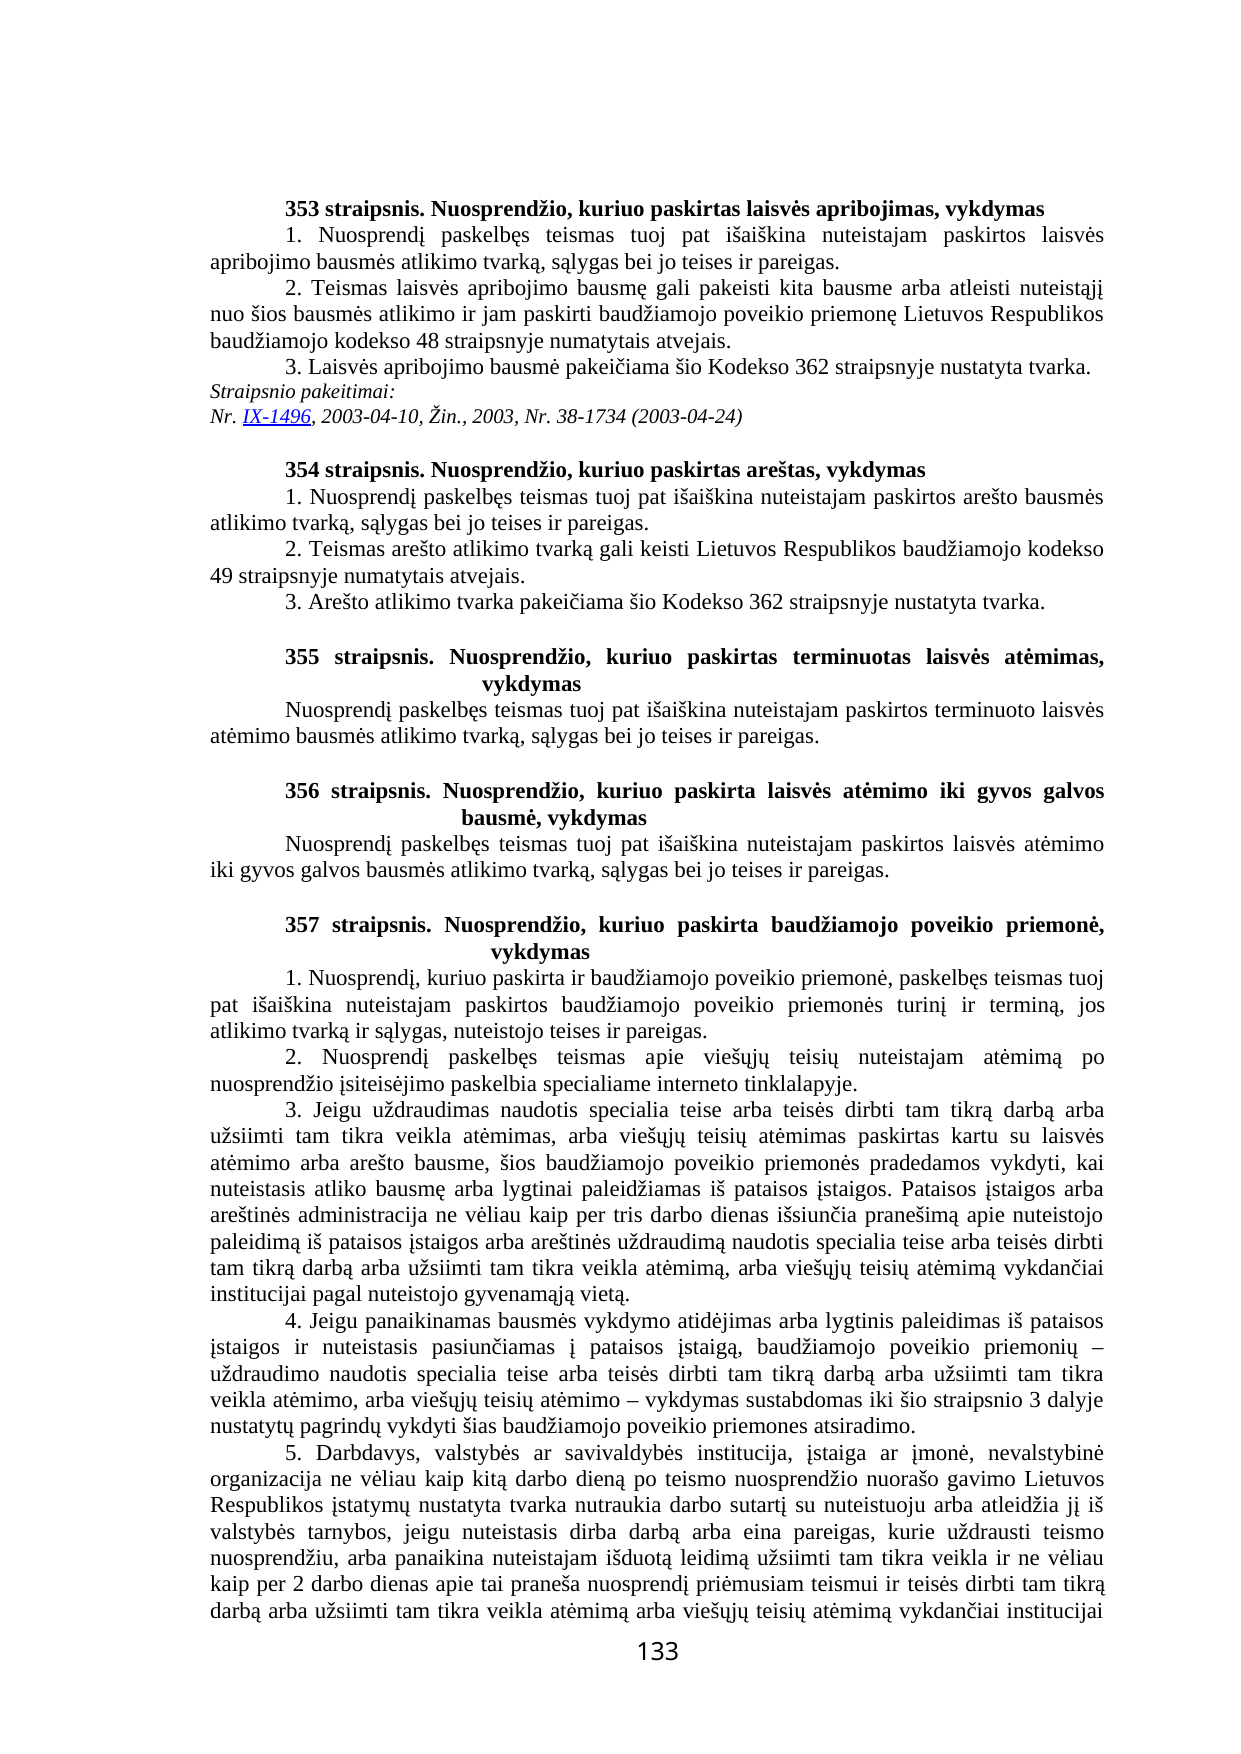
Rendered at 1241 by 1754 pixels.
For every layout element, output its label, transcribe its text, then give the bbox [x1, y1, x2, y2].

text 3. Laisvės apribojimo bausmė pakeičiama šio Kodekso 362 straipsnyje nustatyta tvarka. [210, 353, 1106, 379]
text 355 straipsnis. Nuosprendžio, kuriuo paskirtas terminuotas laisvės atėmimas, vykdymas [285, 643, 1106, 696]
text 4. Jeigu panaikinamas bausmės vykdymo atidėjimas arba lygtinis paleidimas iš pataisos įstaigos ir nuteistasis pasiunčiamas į pataisos įstaigą, baudžiamojo poveikio priemonių – uždraudimo naudotis specialia teise arba teisės dirbti tam tikrą darbą arba užsiimti tam tikra veikla atėmimo, arba viešųjų teisių atėmimo – vykdymas sustabdomas iki šio straipsnio 3 dalyje nustatytų pagrindų vykdyti šias baudžiamojo poveikio priemones atsiradimo. [210, 1307, 1106, 1439]
text 357 straipsnis. Nuosprendžio, kuriuo paskirta baudžiamojo poveikio priemonė, vykdymas [285, 912, 1106, 964]
text 3. Jeigu uždraudimas naudotis specialia teise arba teisės dirbti tam tikrą darbą arba užsiimti tam tikra veikla atėmimas, arba viešųjų teisių atėmimas paskirtas kartu su laisvės atėmimo arba arešto bausme, šios baudžiamojo poveikio priemonės pradedamos vykdyti, kai nuteistasis atliko bausmę arba lygtinai paleidžiamas iš pataisos įstaigos. Pataisos įstaigos arba areštinės administracija ne vėliau kaip per tris darbo dienas išsiunčia pranešimą apie nuteistojo paleidimą iš pataisos įstaigos arba areštinės uždraudimą naudotis specialia teise arba teisės dirbti tam tikrą darbą arba užsiimti tam tikra veikla atėmimą, arba viešųjų teisių atėmimą vykdančiai institucijai pagal nuteistojo gyvenamąją vietą. [210, 1096, 1106, 1307]
text 2. Teismas laisvės apribojimo bausmę gali pakeisti kita bausme arba atleisti nuteistąjį nuo šios bausmės atlikimo ir jam paskirti baudžiamojo poveikio priemonę Lietuvos Respublikos baudžiamojo kodekso 48 straipsnyje numatytais atvejais. [210, 274, 1106, 353]
text 1. Nuosprendį paskelbęs teismas tuoj pat išaiškina nuteistajam paskirtos arešto bausmės atlikimo tvarką, sąlygas bei jo teises ir pareigas. [210, 483, 1106, 535]
text 1. Nuosprendį, kuriuo paskirta ir baudžiamojo poveikio priemonė, paskelbęs teismas tuoj pat išaiškina nuteistajam paskirtos baudžiamojo poveikio priemonės turinį ir terminą, jos atlikimo tvarką ir sąlygas, nuteistojo teises ir pareigas. [210, 964, 1106, 1043]
text 3. Arešto atlikimo tvarka pakeičiama šio Kodekso 362 straipsnyje nustatyta tvarka. [210, 588, 1106, 614]
text 354 straipsnis. Nuosprendžio, kuriuo paskirtas areštas, vykdymas [210, 456, 1106, 483]
text Nuosprendį paskelbęs teismas tuoj pat išaiškina nuteistajam paskirtos laisvės atėmimo iki gyvos galvos bausmės atlikimo tvarką, sąlygas bei jo teises ir pareigas. [210, 830, 1106, 883]
text Straipsnio pakeitimai: [210, 379, 1106, 403]
text 353 straipsnis. Nuosprendžio, kuriuo paskirtas laisvės apribojimas, vykdymas [285, 195, 1106, 221]
text 1. Nuosprendį paskelbęs teismas tuoj pat išaiškina nuteistajam paskirtos laisvės apribojimo bausmės atlikimo tvarką, sąlygas bei jo teises ir pareigas. [210, 221, 1106, 274]
text 5. Darbdavys, valstybės ar savivaldybės institucija, įstaiga ar įmonė, nevalstybinė organizacija ne vėliau kaip kitą darbo dieną po teismo nuosprendžio nuorašo gavimo Lietuvos Respublikos įstatymų nustatyta tvarka nutraukia darbo sutartį su nuteistuoju arba atleidžia jį iš valstybės tarnybos, jeigu nuteistasis dirba darbą arba eina pareigas, kurie uždrausti teismo nuosprendžiu, arba panaikina nuteistajam išduotą leidimą užsiimti tam tikra veikla ir ne vėliau kaip per 2 darbo dienas apie tai praneša nuosprendį priėmusiam teismui ir teisės dirbti tam tikrą darbą arba užsiimti tam tikra veikla atėmimą arba viešųjų teisių atėmimą vykdančiai institucijai [210, 1439, 1106, 1623]
text 2. Nuosprendį paskelbęs teismas apie viešųjų teisių nuteistajam atėmimą po nuosprendžio įsiteisėjimo paskelbia specialiame interneto tinklalapyje. [210, 1043, 1106, 1096]
text 356 straipsnis. Nuosprendžio, kuriuo paskirta laisvės atėmimo iki gyvos galvos bausmė, vykdymas [285, 777, 1106, 830]
text 2. Teismas arešto atlikimo tvarką gali keisti Lietuvos Respublikos baudžiamojo kodekso 49 straipsnyje numatytais atvejais. [210, 535, 1106, 588]
text Nuosprendį paskelbęs teismas tuoj pat išaiškina nuteistajam paskirtos terminuoto laisvės atėmimo bausmės atlikimo tvarką, sąlygas bei jo teises ir pareigas. [210, 696, 1106, 749]
text Nr. IX-1496, 2003-04-10, Žin., 2003, Nr. 38-1734 (2003-04-24) [210, 403, 1106, 428]
